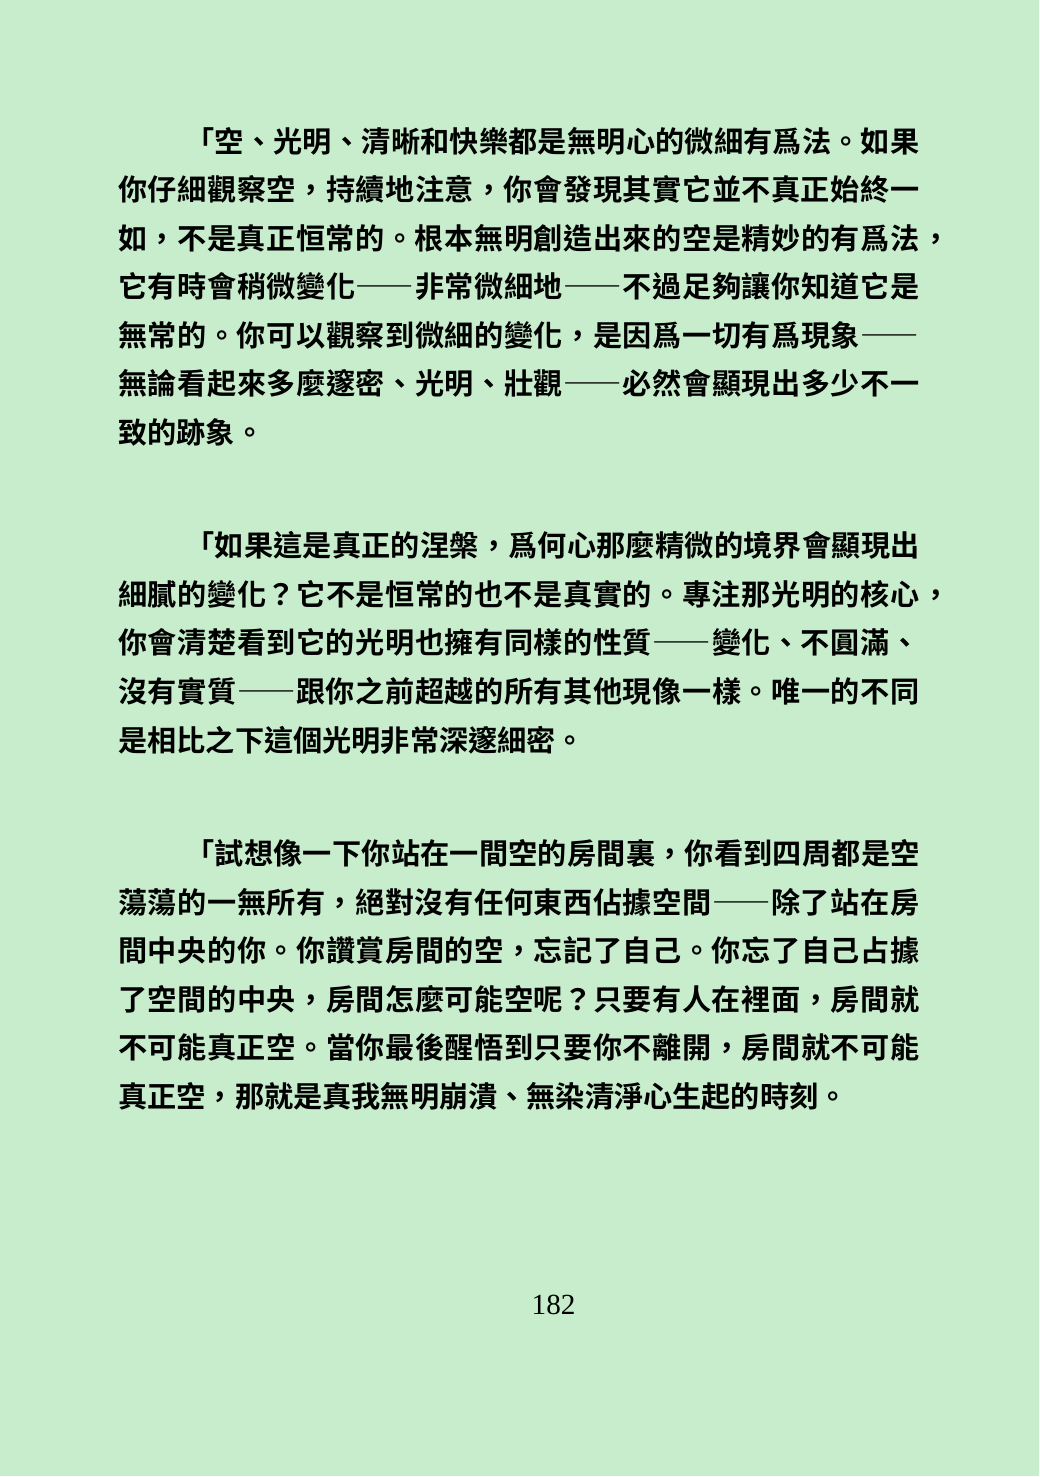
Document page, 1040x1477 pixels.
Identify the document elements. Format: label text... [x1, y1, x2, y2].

text 「試想像一下你站在一間空的房間裏，你看到四周都是空蕩蕩的一無所有，絕對沒有任何東西佔據空間——除了站在房間中央的你。你讚賞房間的空，忘記了自己。你忘了自己占據了空間的中央，房間怎麼可能空呢？只要有人在裡面，房間就不可能真正空。當你最後醒悟到只要你不離開，房間就不可能真正空，那就是真我無明崩潰、無染清淨心生起的時刻。 [118, 831, 921, 1116]
text 「如果這是真正的涅槃，爲何心那麼精微的境界會顯現出細膩的變化？它不是恒常的也不是真實的。專注那光明的核心，你會清楚看到它的光明也擁有同樣的性質——變化、不圓滿、沒有實質——跟你之前超越的所有其他現像一樣。唯一的不同是相比之下這個光明非常深邃細密。 [118, 523, 921, 759]
text 「空、光明、清晰和快樂都是無明心的微細有爲法。如果你仔細觀察空，持續地注意，你會發現其實它並不真正始終一如，不是真正恒常的。根本無明創造出來的空是精妙的有爲法，它有時會稍微變化——非常微細地——不過足夠讓你知道它是無常的。你可以觀察到微細的變化，是因爲一切有爲現象——無論看起來多麼邃密、光明、壯觀——必然會顯現出多少不一致的跡象。 [118, 118, 921, 452]
